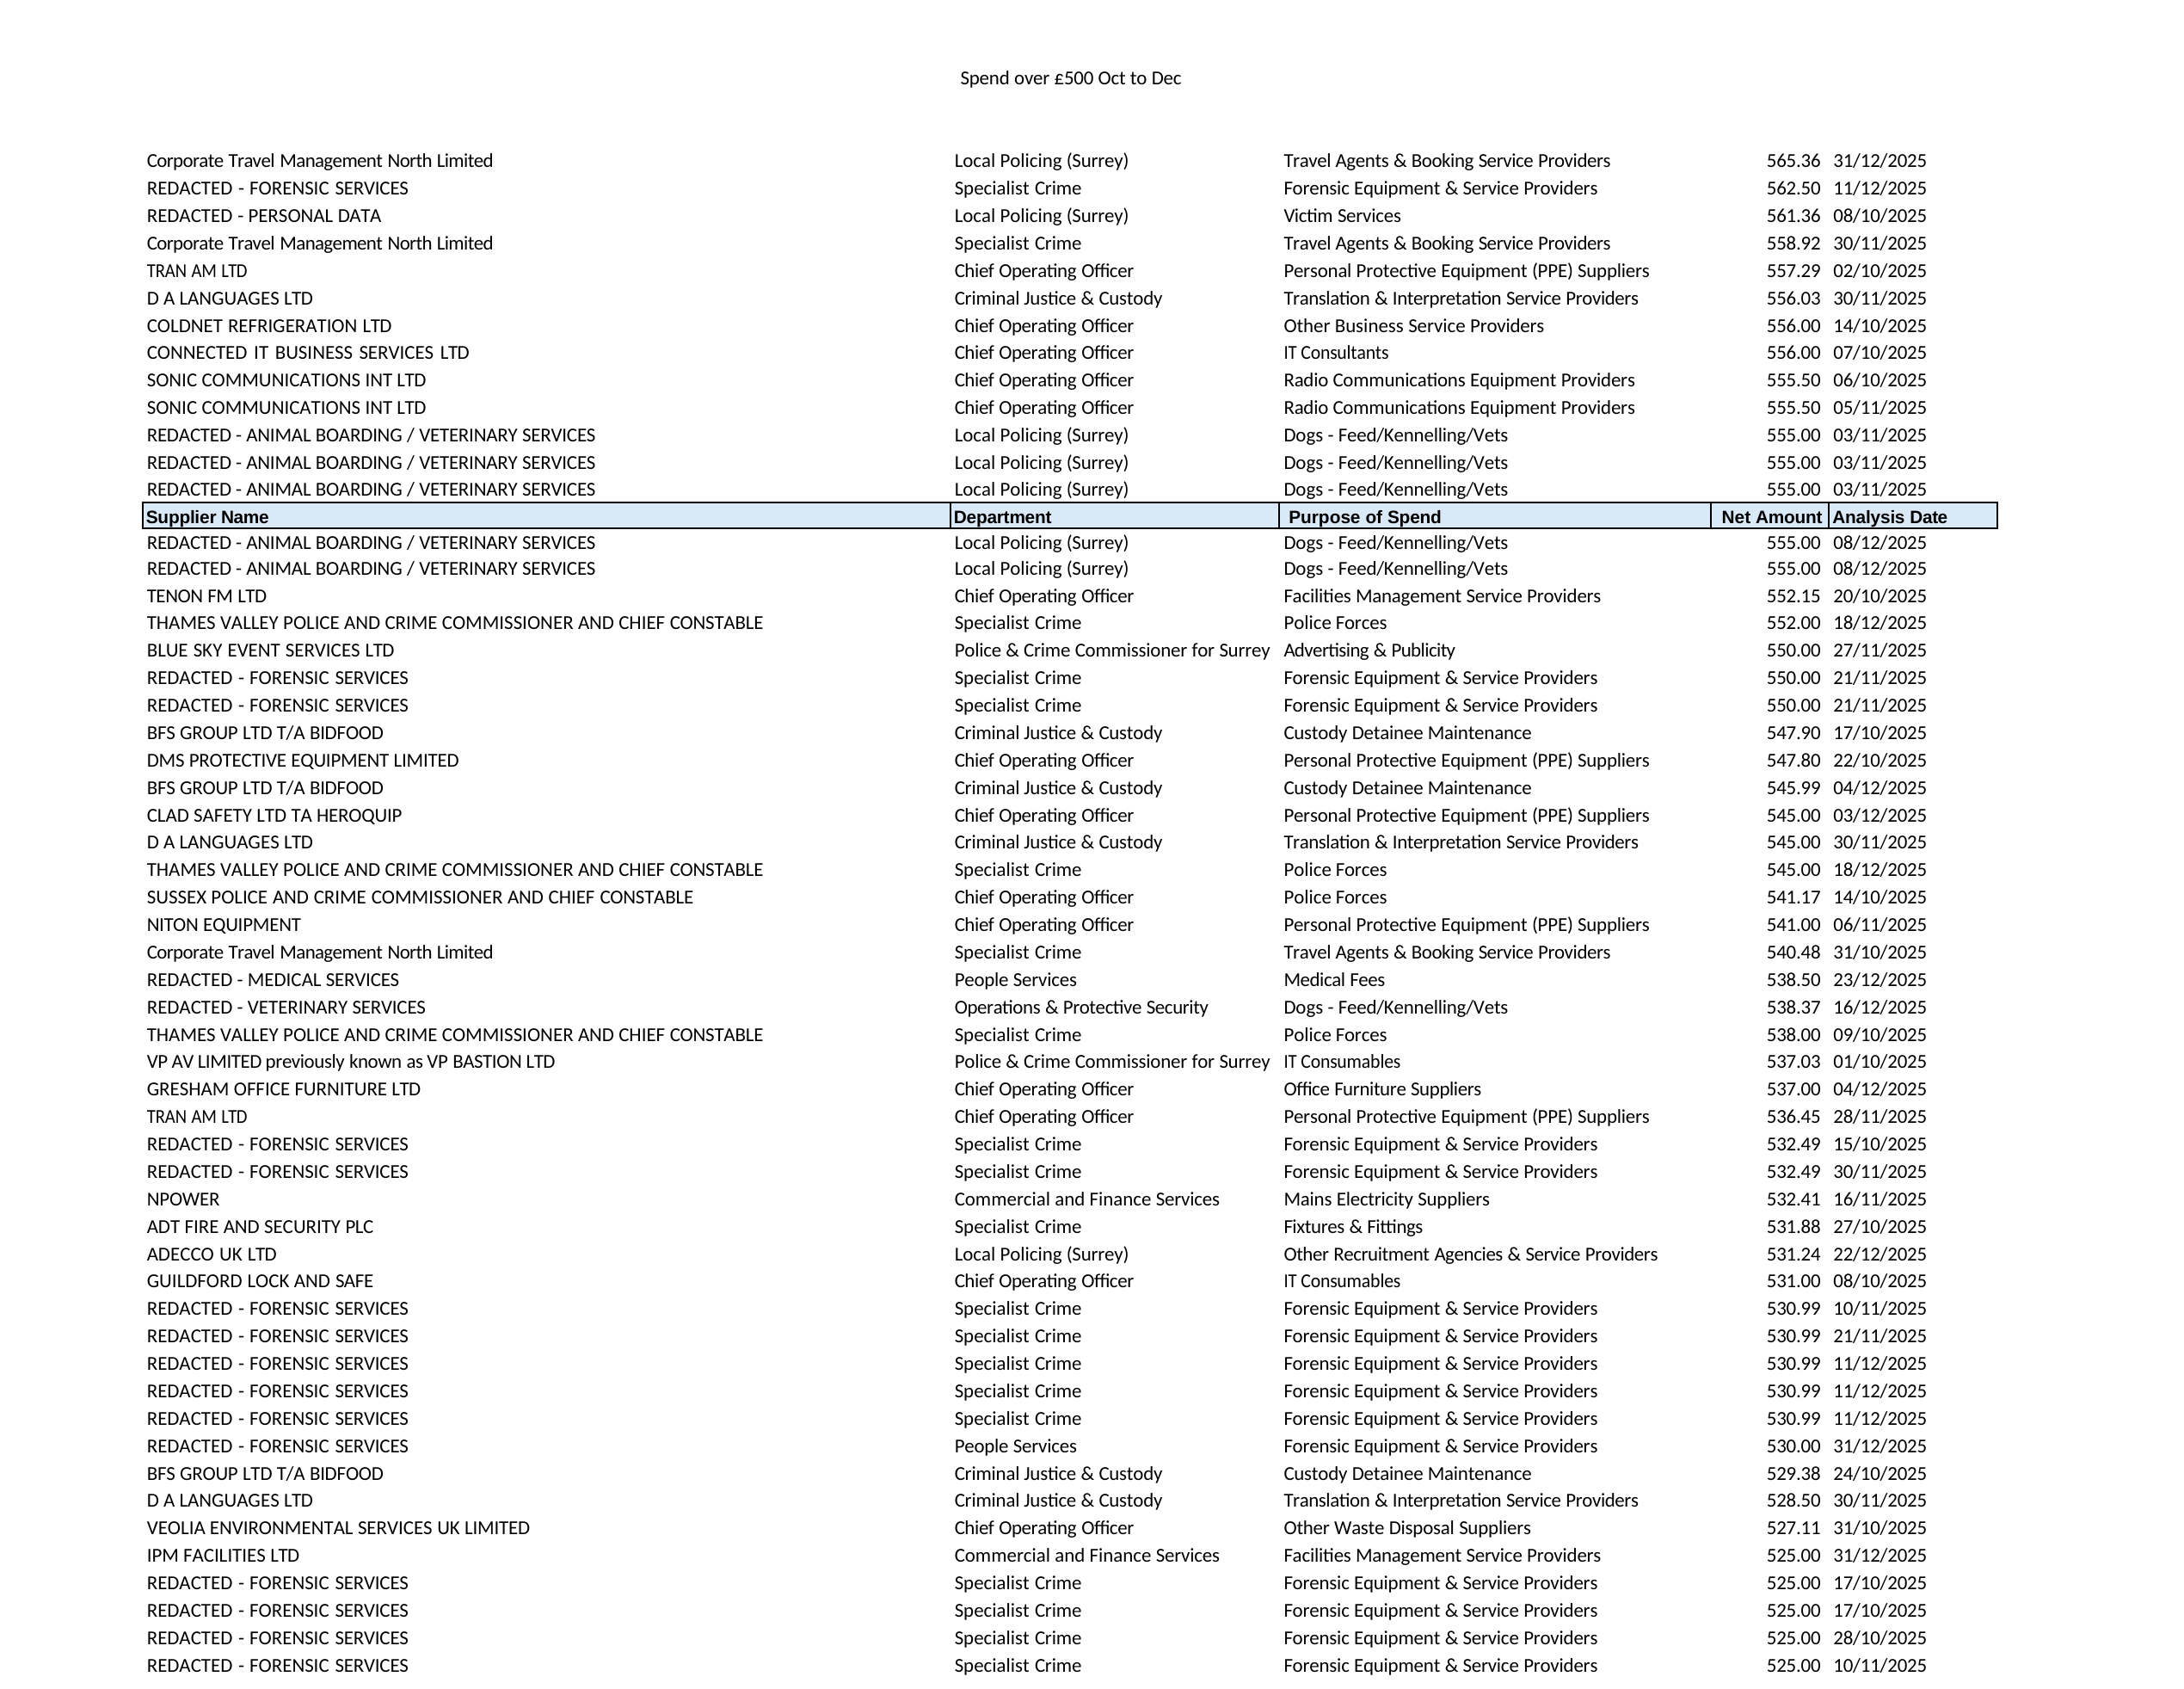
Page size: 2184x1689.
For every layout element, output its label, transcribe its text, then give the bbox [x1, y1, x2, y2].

table_cell 555.00 [1711, 422, 1829, 448]
table_cell 565.36 [1711, 147, 1829, 175]
table_cell TENON FM LTD [143, 582, 950, 609]
table_cell 531.24 [1711, 1240, 1829, 1267]
table_cell Office Furniture Suppliers [1279, 1076, 1711, 1103]
table_cell Police Forces [1279, 609, 1711, 637]
table_cell 31/10/2025 [1829, 938, 1997, 965]
table_cell Specialist Crime [951, 1212, 1279, 1240]
table_cell 04/12/2025 [1829, 774, 1997, 801]
table_cell 30/11/2025 [1829, 284, 1997, 311]
table_cell Dogs - Feed/Kennelling/Vets [1279, 993, 1711, 1020]
table_cell Criminal Justice & Custody [951, 1459, 1279, 1487]
table_cell Specialist Crime [951, 1377, 1279, 1404]
table_cell IPM FACILITIES LTD [143, 1542, 950, 1569]
table_cell 550.00 [1711, 637, 1829, 664]
table_cell 11/12/2025 [1829, 1404, 1997, 1432]
table_cell Police & Crime Commissioner for Surrey [951, 1048, 1279, 1076]
table_cell Chief Operating Officer [951, 1076, 1279, 1103]
table_cell Forensic Equipment & Service Providers [1279, 1404, 1711, 1432]
table_cell Personal Protective Equipment (PPE) Suppliers [1279, 1103, 1711, 1130]
table_cell THAMES VALLEY POLICE AND CRIME COMMISSIONER AND CHIEF CONSTABLE [143, 609, 950, 637]
table_cell Fixtures & Fittings [1279, 1212, 1711, 1240]
table_cell DMS PROTECTIVE EQUIPMENT LIMITED [143, 746, 950, 774]
table_cell Specialist Crime [951, 1157, 1279, 1185]
table_cell Specialist Crime [951, 856, 1279, 884]
table_cell 17/10/2025 [1829, 1569, 1997, 1596]
table_cell Other Business Service Providers [1279, 311, 1711, 339]
table_cell 03/12/2025 [1829, 801, 1997, 829]
table_cell Operations & Protective Security [951, 993, 1279, 1020]
table_cell REDACTED - FORENSIC SERVICES [143, 1350, 950, 1377]
table_cell 27/10/2025 [1829, 1212, 1997, 1240]
table_cell 11/12/2025 [1829, 175, 1997, 201]
table_cell SONIC COMMUNICATIONS INT LTD [143, 394, 950, 421]
table_cell Chief Operating Officer [951, 394, 1279, 421]
table_cell BFS GROUP LTD T/A BIDFOOD [143, 718, 950, 746]
table_cell People Services [951, 965, 1279, 993]
table_cell Forensic Equipment & Service Providers [1279, 1624, 1711, 1651]
table_cell Specialist Crime [951, 664, 1279, 691]
table_header Purpose of Spend [1280, 503, 1710, 527]
table_cell 557.29 [1711, 256, 1829, 284]
table_cell Custody Detainee Maintenance [1279, 718, 1711, 746]
table_cell IT Consumables [1279, 1048, 1711, 1076]
table_cell VP AV LIMITED previously known as VP BASTION LTD [143, 1048, 950, 1076]
table_cell 537.00 [1711, 1076, 1829, 1103]
table_cell REDACTED - ANIMAL BOARDING / VETERINARY SERVICES [143, 476, 950, 502]
table_cell 556.03 [1711, 284, 1829, 311]
table_cell ADECCO UK LTD [143, 1240, 950, 1267]
table_cell Custody Detainee Maintenance [1279, 1459, 1711, 1487]
table_cell 556.00 [1711, 339, 1829, 367]
table_cell Personal Protective Equipment (PPE) Suppliers [1279, 911, 1711, 938]
table_cell REDACTED - FORENSIC SERVICES [143, 1569, 950, 1596]
table_cell Dogs - Feed/Kennelling/Vets [1279, 422, 1711, 448]
table_cell 30/11/2025 [1829, 229, 1997, 256]
table_cell 550.00 [1711, 692, 1829, 718]
table_cell Criminal Justice & Custody [951, 284, 1279, 311]
table_cell 14/10/2025 [1829, 884, 1997, 910]
table_cell 09/10/2025 [1829, 1020, 1997, 1048]
table_cell Specialist Crime [951, 1651, 1279, 1679]
table_cell 552.15 [1711, 582, 1829, 609]
table_cell Police Forces [1279, 884, 1711, 910]
table_cell 16/11/2025 [1829, 1185, 1997, 1212]
table_cell 530.99 [1711, 1295, 1829, 1322]
table_cell Specialist Crime [951, 1131, 1279, 1157]
table_cell Forensic Equipment & Service Providers [1279, 1157, 1711, 1185]
table_cell 03/11/2025 [1829, 422, 1997, 448]
table_cell Forensic Equipment & Service Providers [1279, 1596, 1711, 1624]
table_cell 537.03 [1711, 1048, 1829, 1076]
table_cell 531.00 [1711, 1267, 1829, 1295]
table_cell 28/10/2025 [1829, 1624, 1997, 1651]
table_cell IT Consultants [1279, 339, 1711, 367]
table_cell 15/10/2025 [1829, 1131, 1997, 1157]
table_cell Chief Operating Officer [951, 911, 1279, 938]
table_cell 03/11/2025 [1829, 448, 1997, 476]
table_cell 558.92 [1711, 229, 1829, 256]
table_cell THAMES VALLEY POLICE AND CRIME COMMISSIONER AND CHIEF CONSTABLE [143, 1020, 950, 1048]
table_cell Dogs - Feed/Kennelling/Vets [1279, 448, 1711, 476]
table_cell Local Policing (Surrey) [951, 422, 1279, 448]
table_cell 540.48 [1711, 938, 1829, 965]
table_cell Chief Operating Officer [951, 1514, 1279, 1542]
table_cell Criminal Justice & Custody [951, 774, 1279, 801]
table_cell SONIC COMMUNICATIONS INT LTD [143, 367, 950, 394]
table_cell 20/10/2025 [1829, 582, 1997, 609]
table_cell 552.00 [1711, 609, 1829, 637]
table_cell 562.50 [1711, 175, 1829, 201]
table_cell 31/12/2025 [1829, 1542, 1997, 1569]
table_cell 536.45 [1711, 1103, 1829, 1130]
table_cell Forensic Equipment & Service Providers [1279, 692, 1711, 718]
table_cell Forensic Equipment & Service Providers [1279, 1569, 1711, 1596]
table_header Net Amount [1712, 503, 1828, 527]
table_cell 27/11/2025 [1829, 637, 1997, 664]
table_cell 538.37 [1711, 993, 1829, 1020]
table_cell 531.88 [1711, 1212, 1829, 1240]
table_cell REDACTED - ANIMAL BOARDING / VETERINARY SERVICES [143, 554, 950, 582]
table_cell Criminal Justice & Custody [951, 829, 1279, 856]
table_cell 547.90 [1711, 718, 1829, 746]
table_cell Forensic Equipment & Service Providers [1279, 1322, 1711, 1349]
table_cell NPOWER [143, 1185, 950, 1212]
table_cell TRAN AM LTD [143, 1103, 950, 1130]
table_cell D A LANGUAGES LTD [143, 284, 950, 311]
table_cell 18/12/2025 [1829, 856, 1997, 884]
table_cell Chief Operating Officer [951, 582, 1279, 609]
table_cell CLAD SAFETY LTD TA HEROQUIP [143, 801, 950, 829]
table_cell 10/11/2025 [1829, 1651, 1997, 1679]
table_cell Personal Protective Equipment (PPE) Suppliers [1279, 256, 1711, 284]
table_cell Forensic Equipment & Service Providers [1279, 1651, 1711, 1679]
table_cell 530.99 [1711, 1350, 1829, 1377]
table_cell Specialist Crime [951, 1624, 1279, 1651]
table_cell Criminal Justice & Custody [951, 718, 1279, 746]
table_cell 538.00 [1711, 1020, 1829, 1048]
table_cell IT Consumables [1279, 1267, 1711, 1295]
table_cell 550.00 [1711, 664, 1829, 691]
table_cell REDACTED - ANIMAL BOARDING / VETERINARY SERVICES [143, 448, 950, 476]
table_cell 530.99 [1711, 1322, 1829, 1349]
table_cell 22/12/2025 [1829, 1240, 1997, 1267]
table_cell REDACTED - FORENSIC SERVICES [143, 1624, 950, 1651]
table_cell 08/12/2025 [1829, 554, 1997, 582]
table_cell GRESHAM OFFICE FURNITURE LTD [143, 1076, 950, 1103]
table_cell Police Forces [1279, 856, 1711, 884]
table_cell 31/12/2025 [1829, 147, 1997, 175]
table_cell 529.38 [1711, 1459, 1829, 1487]
table_cell Chief Operating Officer [951, 367, 1279, 394]
table_cell 03/11/2025 [1829, 476, 1997, 502]
table_cell CONNECTED IT BUSINESS SERVICES LTD [143, 339, 950, 367]
table_cell 30/11/2025 [1829, 829, 1997, 856]
table_cell Specialist Crime [951, 229, 1279, 256]
table_cell 21/11/2025 [1829, 692, 1997, 718]
table_cell TRAN AM LTD [143, 256, 950, 284]
table_cell Local Policing (Surrey) [951, 202, 1279, 229]
table_cell Chief Operating Officer [951, 256, 1279, 284]
table_cell SUSSEX POLICE AND CRIME COMMISSIONER AND CHIEF CONSTABLE [143, 884, 950, 910]
table_cell Specialist Crime [951, 692, 1279, 718]
table_cell 11/12/2025 [1829, 1377, 1997, 1404]
table_cell 21/11/2025 [1829, 664, 1997, 691]
table_cell Forensic Equipment & Service Providers [1279, 664, 1711, 691]
table_cell 556.00 [1711, 311, 1829, 339]
table_cell Forensic Equipment & Service Providers [1279, 1295, 1711, 1322]
table_cell Chief Operating Officer [951, 311, 1279, 339]
table_header Department [951, 503, 1278, 527]
table_cell Police & Crime Commissioner for Surrey [951, 637, 1279, 664]
table_cell Travel Agents & Booking Service Providers [1279, 938, 1711, 965]
table_cell 525.00 [1711, 1569, 1829, 1596]
table_cell Specialist Crime [951, 1569, 1279, 1596]
table_cell Advertising & Publicity [1279, 637, 1711, 664]
table_cell Specialist Crime [951, 175, 1279, 201]
table_cell 10/11/2025 [1829, 1295, 1997, 1322]
table_cell Forensic Equipment & Service Providers [1279, 1350, 1711, 1377]
table_cell 561.36 [1711, 202, 1829, 229]
table_cell Specialist Crime [951, 1322, 1279, 1349]
table_cell 30/11/2025 [1829, 1487, 1997, 1514]
table_cell 17/10/2025 [1829, 1596, 1997, 1624]
table_cell 02/10/2025 [1829, 256, 1997, 284]
table_cell Personal Protective Equipment (PPE) Suppliers [1279, 801, 1711, 829]
table_cell Other Waste Disposal Suppliers [1279, 1514, 1711, 1542]
table_cell Other Recruitment Agencies & Service Providers [1279, 1240, 1711, 1267]
table_cell 532.41 [1711, 1185, 1829, 1212]
table_cell 11/12/2025 [1829, 1350, 1997, 1377]
table_cell Commercial and Finance Services [951, 1542, 1279, 1569]
table_cell Dogs - Feed/Kennelling/Vets [1279, 554, 1711, 582]
table_cell NITON EQUIPMENT [143, 911, 950, 938]
table_cell REDACTED - FORENSIC SERVICES [143, 1295, 950, 1322]
table_cell REDACTED - FORENSIC SERVICES [143, 1432, 950, 1459]
table_cell Specialist Crime [951, 1295, 1279, 1322]
table_cell GUILDFORD LOCK AND SAFE [143, 1267, 950, 1295]
table_header Supplier Name [144, 503, 950, 527]
table_cell 14/10/2025 [1829, 311, 1997, 339]
table_cell 17/10/2025 [1829, 718, 1997, 746]
table_cell 06/11/2025 [1829, 911, 1997, 938]
table_cell Chief Operating Officer [951, 1267, 1279, 1295]
table_cell 532.49 [1711, 1157, 1829, 1185]
table_cell 22/10/2025 [1829, 746, 1997, 774]
table_cell 525.00 [1711, 1651, 1829, 1679]
table_cell 555.50 [1711, 394, 1829, 421]
table_cell THAMES VALLEY POLICE AND CRIME COMMISSIONER AND CHIEF CONSTABLE [143, 856, 950, 884]
table_cell Forensic Equipment & Service Providers [1279, 175, 1711, 201]
table_cell 30/11/2025 [1829, 1157, 1997, 1185]
table_cell 16/12/2025 [1829, 993, 1997, 1020]
table_cell 01/10/2025 [1829, 1048, 1997, 1076]
table_cell Local Policing (Surrey) [951, 1240, 1279, 1267]
table_cell Specialist Crime [951, 609, 1279, 637]
table_cell Specialist Crime [951, 1350, 1279, 1377]
table_cell 545.00 [1711, 856, 1829, 884]
table_cell REDACTED - FORENSIC SERVICES [143, 1377, 950, 1404]
table_cell 05/11/2025 [1829, 394, 1997, 421]
table_cell Chief Operating Officer [951, 746, 1279, 774]
table_cell 21/11/2025 [1829, 1322, 1997, 1349]
table_cell Specialist Crime [951, 1596, 1279, 1624]
table_cell REDACTED - PERSONAL DATA [143, 202, 950, 229]
table_cell Criminal Justice & Custody [951, 1487, 1279, 1514]
table_cell BFS GROUP LTD T/A BIDFOOD [143, 1459, 950, 1487]
table_cell 541.17 [1711, 884, 1829, 910]
table_cell Corporate Travel Management North Limited [143, 229, 950, 256]
table_cell 527.11 [1711, 1514, 1829, 1542]
table_cell 18/12/2025 [1829, 609, 1997, 637]
table_cell REDACTED - FORENSIC SERVICES [143, 1131, 950, 1157]
table_cell REDACTED - FORENSIC SERVICES [143, 1404, 950, 1432]
table_cell Facilities Management Service Providers [1279, 1542, 1711, 1569]
table_cell Local Policing (Surrey) [951, 147, 1279, 175]
table_cell 530.99 [1711, 1377, 1829, 1404]
table_cell 24/10/2025 [1829, 1459, 1997, 1487]
table_cell 525.00 [1711, 1542, 1829, 1569]
table_cell 31/10/2025 [1829, 1514, 1997, 1542]
table_cell Travel Agents & Booking Service Providers [1279, 229, 1711, 256]
table_cell Commercial and Finance Services [951, 1185, 1279, 1212]
table_cell REDACTED - ANIMAL BOARDING / VETERINARY SERVICES [143, 422, 950, 448]
table_cell REDACTED - MEDICAL SERVICES [143, 965, 950, 993]
table_cell VEOLIA ENVIRONMENTAL SERVICES UK LIMITED [143, 1514, 950, 1542]
table_cell Chief Operating Officer [951, 339, 1279, 367]
table_header Analysis Date [1830, 503, 1996, 527]
table_cell COLDNET REFRIGERATION LTD [143, 311, 950, 339]
table_cell 31/12/2025 [1829, 1432, 1997, 1459]
table_cell 08/10/2025 [1829, 202, 1997, 229]
table_cell 23/12/2025 [1829, 965, 1997, 993]
table_cell 530.00 [1711, 1432, 1829, 1459]
table_cell Specialist Crime [951, 1404, 1279, 1432]
table_cell Radio Communications Equipment Providers [1279, 367, 1711, 394]
table_cell Specialist Crime [951, 938, 1279, 965]
table_cell 04/12/2025 [1829, 1076, 1997, 1103]
table_cell BLUE SKY EVENT SERVICES LTD [143, 637, 950, 664]
table_cell Mains Electricity Suppliers [1279, 1185, 1711, 1212]
table_cell REDACTED - VETERINARY SERVICES [143, 993, 950, 1020]
table_cell Forensic Equipment & Service Providers [1279, 1131, 1711, 1157]
table_cell Specialist Crime [951, 1020, 1279, 1048]
table_cell D A LANGUAGES LTD [143, 1487, 950, 1514]
table_cell Personal Protective Equipment (PPE) Suppliers [1279, 746, 1711, 774]
table_cell Forensic Equipment & Service Providers [1279, 1432, 1711, 1459]
table_cell REDACTED - FORENSIC SERVICES [143, 1157, 950, 1185]
table_cell Dogs - Feed/Kennelling/Vets [1279, 476, 1711, 502]
table_cell Translation & Interpretation Service Providers [1279, 829, 1711, 856]
table_cell 545.99 [1711, 774, 1829, 801]
table_cell REDACTED - FORENSIC SERVICES [143, 1651, 950, 1679]
table_cell 555.00 [1711, 448, 1829, 476]
table_cell 28/11/2025 [1829, 1103, 1997, 1130]
table_cell Corporate Travel Management North Limited [143, 938, 950, 965]
table_cell Victim Services [1279, 202, 1711, 229]
table_cell Chief Operating Officer [951, 884, 1279, 910]
table_cell Local Policing (Surrey) [951, 529, 1279, 554]
table_cell REDACTED - FORENSIC SERVICES [143, 1322, 950, 1349]
table_cell Chief Operating Officer [951, 1103, 1279, 1130]
table_cell Dogs - Feed/Kennelling/Vets [1279, 529, 1711, 554]
table_cell 555.00 [1711, 529, 1829, 554]
table_cell 541.00 [1711, 911, 1829, 938]
table_cell D A LANGUAGES LTD [143, 829, 950, 856]
table_cell 532.49 [1711, 1131, 1829, 1157]
table_cell BFS GROUP LTD T/A BIDFOOD [143, 774, 950, 801]
table_cell Local Policing (Surrey) [951, 554, 1279, 582]
table_cell 525.00 [1711, 1596, 1829, 1624]
table_cell Facilities Management Service Providers [1279, 582, 1711, 609]
table_cell 08/12/2025 [1829, 529, 1997, 554]
table_cell REDACTED - FORENSIC SERVICES [143, 692, 950, 718]
table_cell 545.00 [1711, 801, 1829, 829]
table_cell 555.50 [1711, 367, 1829, 394]
table_cell REDACTED - FORENSIC SERVICES [143, 1596, 950, 1624]
table_cell Local Policing (Surrey) [951, 476, 1279, 502]
table_cell Radio Communications Equipment Providers [1279, 394, 1711, 421]
table_cell Custody Detainee Maintenance [1279, 774, 1711, 801]
table_cell 08/10/2025 [1829, 1267, 1997, 1295]
table_cell Translation & Interpretation Service Providers [1279, 1487, 1711, 1514]
table_cell Police Forces [1279, 1020, 1711, 1048]
table_cell ADT FIRE AND SECURITY PLC [143, 1212, 950, 1240]
table_cell 525.00 [1711, 1624, 1829, 1651]
table_cell People Services [951, 1432, 1279, 1459]
table_cell REDACTED - ANIMAL BOARDING / VETERINARY SERVICES [143, 529, 950, 554]
table_cell Travel Agents & Booking Service Providers [1279, 147, 1711, 175]
table_cell 545.00 [1711, 829, 1829, 856]
table_cell 547.80 [1711, 746, 1829, 774]
table_cell 528.50 [1711, 1487, 1829, 1514]
table_cell 07/10/2025 [1829, 339, 1997, 367]
table_cell 538.50 [1711, 965, 1829, 993]
table_cell 555.00 [1711, 476, 1829, 502]
table_cell REDACTED - FORENSIC SERVICES [143, 664, 950, 691]
table_cell 06/10/2025 [1829, 367, 1997, 394]
table_cell Corporate Travel Management North Limited [143, 147, 950, 175]
table_cell Forensic Equipment & Service Providers [1279, 1377, 1711, 1404]
table_cell 530.99 [1711, 1404, 1829, 1432]
table_cell REDACTED - FORENSIC SERVICES [143, 175, 950, 201]
table_cell Local Policing (Surrey) [951, 448, 1279, 476]
table_cell 555.00 [1711, 554, 1829, 582]
table_cell Chief Operating Officer [951, 801, 1279, 829]
table_cell Medical Fees [1279, 965, 1711, 993]
table_cell Translation & Interpretation Service Providers [1279, 284, 1711, 311]
